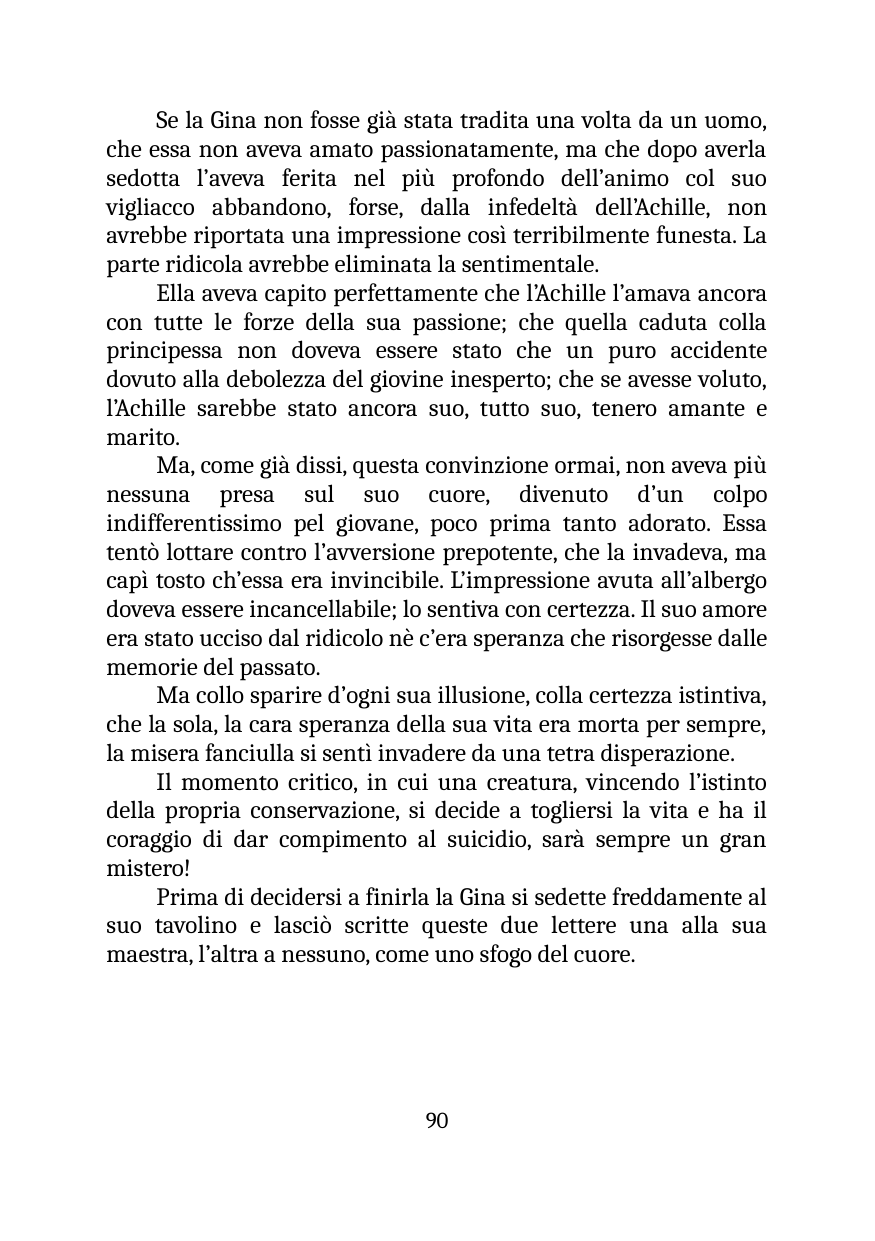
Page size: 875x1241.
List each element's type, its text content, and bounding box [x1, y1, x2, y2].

text Se la Gina non fosse già stata tradita una volta da un uomo, che essa non aveva amato passionatamente, ma che dopo averla sedotta l’aveva ferita nel più profondo dell’animo col suo vigliacco abbandono, forse, dalla infedeltà dell’Achille, non avrebbe riportata una impressione così terribilmente funesta. La parte ridicola avrebbe eliminata la sentimentale. [106, 106, 768, 279]
text Ella aveva capito perfettamente che l’Achille l’amava ancora con tutte le forze della sua passione; che quella caduta colla principessa non doveva essere stato che un puro accidente dovuto alla debolezza del giovine inesperto; che se avesse voluto, l’Achille sarebbe stato ancora suo, tutto suo, tenero amante e marito. [106, 279, 768, 451]
text Ma collo sparire d’ogni sua illusione, colla certezza istintiva, che la sola, la cara speranza della sua vita era morta per sempre, la misera fanciulla si sentì invadere da una tetra disperazione. [106, 681, 768, 767]
text Il momento critico, in cui una creatura, vincendo l’istinto della propria conservazione, si decide a togliersi la vita e ha il coraggio di dar compimento al suicidio, sarà sempre un gran mistero! [106, 767, 768, 882]
text Prima di decidersi a finirla la Gina si sedette freddamente al suo tavolino e lasciò scritte queste due lettere una alla sua maestra, l’altra a nessuno, come uno sfogo del cuore. [106, 882, 768, 969]
text Ma, come già dissi, questa convinzione ormai, non aveva più nessuna presa sul suo cuore, divenuto d’un colpo indifferentissimo pel giovane, poco prima tanto adorato. Essa tentò lottare contro l’avversione prepotente, che la invadeva, ma capì tosto ch’essa era invincibile. L’impressione avuta all’albergo doveva essere incancellabile; lo sentiva con certezza. Il suo amore era stato ucciso dal ridicolo nè c’era speranza che risorgesse dalle memorie del passato. [106, 451, 768, 681]
